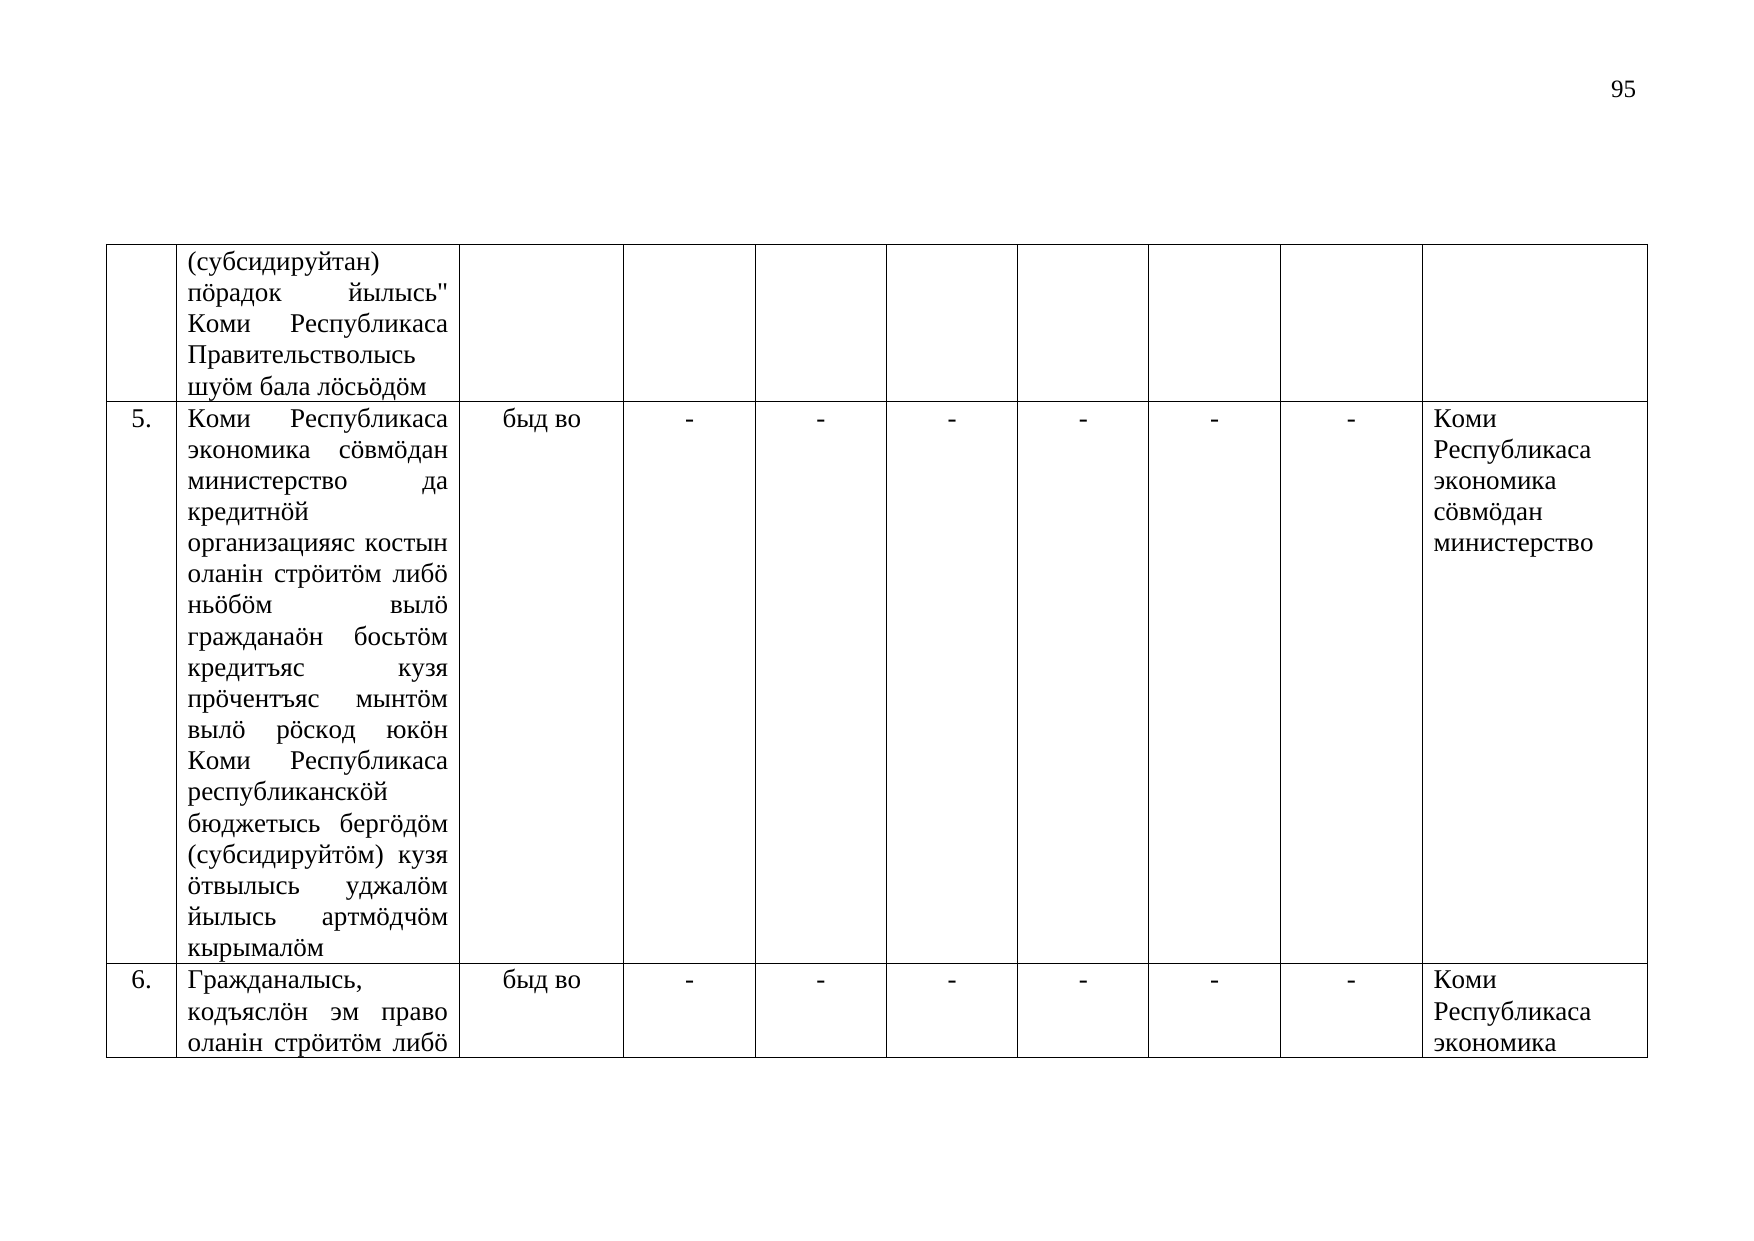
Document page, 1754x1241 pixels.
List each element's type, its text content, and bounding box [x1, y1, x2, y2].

table_cell (субсидируйтан) пöрадок йылысь" Коми Республикаса Правительстволысь шуöм бала лöсьöдöм [177, 245, 459, 401]
table_cell - [756, 964, 886, 1057]
table_cell - [624, 964, 755, 1057]
table_cell - [887, 964, 1017, 1057]
table_cell - [1149, 964, 1280, 1057]
table_cell - [887, 245, 1017, 401]
table_cell Коми Республикаса экономика сöвмöдан министерство [1423, 402, 1647, 962]
table_cell - [1281, 964, 1422, 1057]
table_cell - [1018, 402, 1148, 962]
table_cell 6. [107, 964, 176, 1057]
table_cell - [887, 402, 1017, 962]
table_cell - [624, 402, 755, 962]
table_cell Коми Республикаса экономика сöвмöдан министерство да кредитнöй организацияяс костын оланін стрöитöм либö ньöбöм вылö гражданаöн босьтöм кредитъяс кузя прöчентъяс мынтöм вылö рöскод юкöн Коми Республикаса республиканскöй бюджетысь бергöдöм (субсидируйтöм) кузя öтвылысь уджалöм йылысь артмöдчöм кырымалöм [177, 402, 459, 962]
table_cell Коми Республикаса экономика [1423, 964, 1647, 1057]
table_cell Гражданалысь, кодъяслöн эм право оланін стрöитöм либö [177, 964, 459, 1057]
table_cell [1423, 245, 1647, 401]
table_cell 5. [107, 402, 176, 962]
table_cell - [1149, 245, 1280, 401]
table_cell [460, 245, 623, 401]
table_cell быд во [460, 964, 623, 1057]
table_cell - [1149, 402, 1280, 962]
table_cell - [1281, 245, 1422, 401]
table_cell - [1018, 245, 1148, 401]
table_cell быд во [460, 402, 623, 962]
table_cell - [624, 245, 755, 401]
table_cell - [756, 402, 886, 962]
table_cell - [756, 245, 886, 401]
table_cell - [1018, 964, 1148, 1057]
table_cell - [1281, 402, 1422, 962]
table_cell [107, 245, 176, 401]
